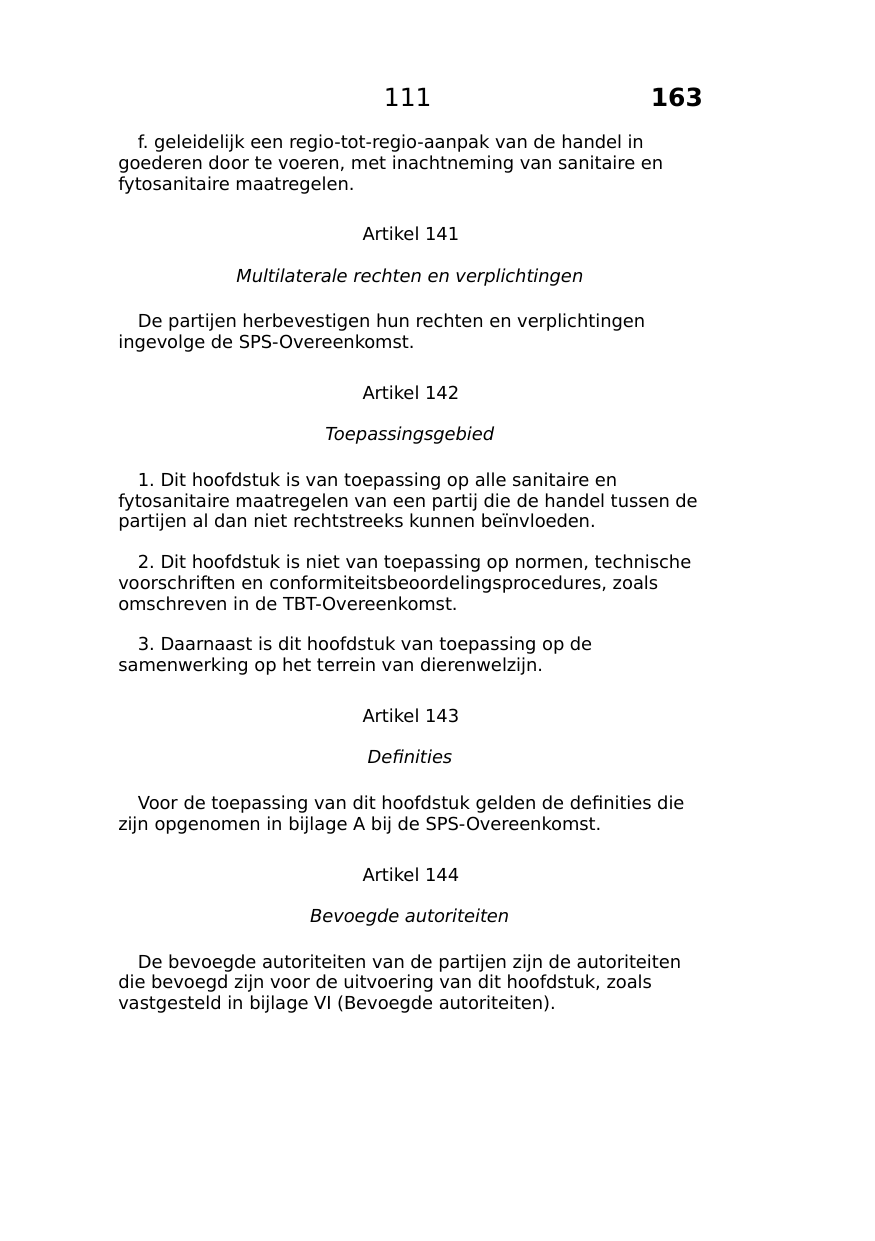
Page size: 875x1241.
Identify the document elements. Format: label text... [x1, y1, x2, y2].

subtitle Artikel 144 Bevoegde autoriteiten [118, 864, 703, 927]
subtitle Artikel 143 Definities [118, 706, 703, 768]
subtitle Artikel 141 Multilaterale rechten en verplichtingen [118, 224, 703, 286]
text 2. Dit hoofdstuk is niet van toepassing op normen, technische voorschriften en conformiteitsbeoordelingsprocedures, zoals omschreven in de TBT-Overeenkomst. [118, 552, 703, 614]
text 3. Daarnaast is dit hoofdstuk van toepassing op de samenwerking op het terrein van dierenwelzijn. [118, 634, 703, 676]
text f. geleidelijk een regio-tot-regio-aanpak van de handel in goederen door te voeren, met inachtneming van sanitaire en fytosanitaire maatregelen. [118, 132, 703, 194]
text De partijen herbevestigen hun rechten en verplichtingen ingevolge de SPS-Overeenkomst. [118, 311, 703, 353]
text Voor de toepassing van dit hoofdstuk gelden de definities die zijn opgenomen in bijlage A bij de SPS-Overeenkomst. [118, 793, 703, 834]
text De bevoegde autoriteiten van de partijen zijn de autoriteiten die bevoegd zijn voor de uitvoering van dit hoofdstuk, zoals vastgesteld in bijlage VI (Bevoegde autoriteiten). [118, 952, 703, 1014]
subtitle Artikel 142 Toepassingsgebied [118, 383, 703, 445]
text 1. Dit hoofdstuk is van toepassing op alle sanitaire en fytosanitaire maatregelen van een partij die de handel tussen de partijen al dan niet rechtstreeks kunnen beïnvloeden. [118, 470, 703, 532]
